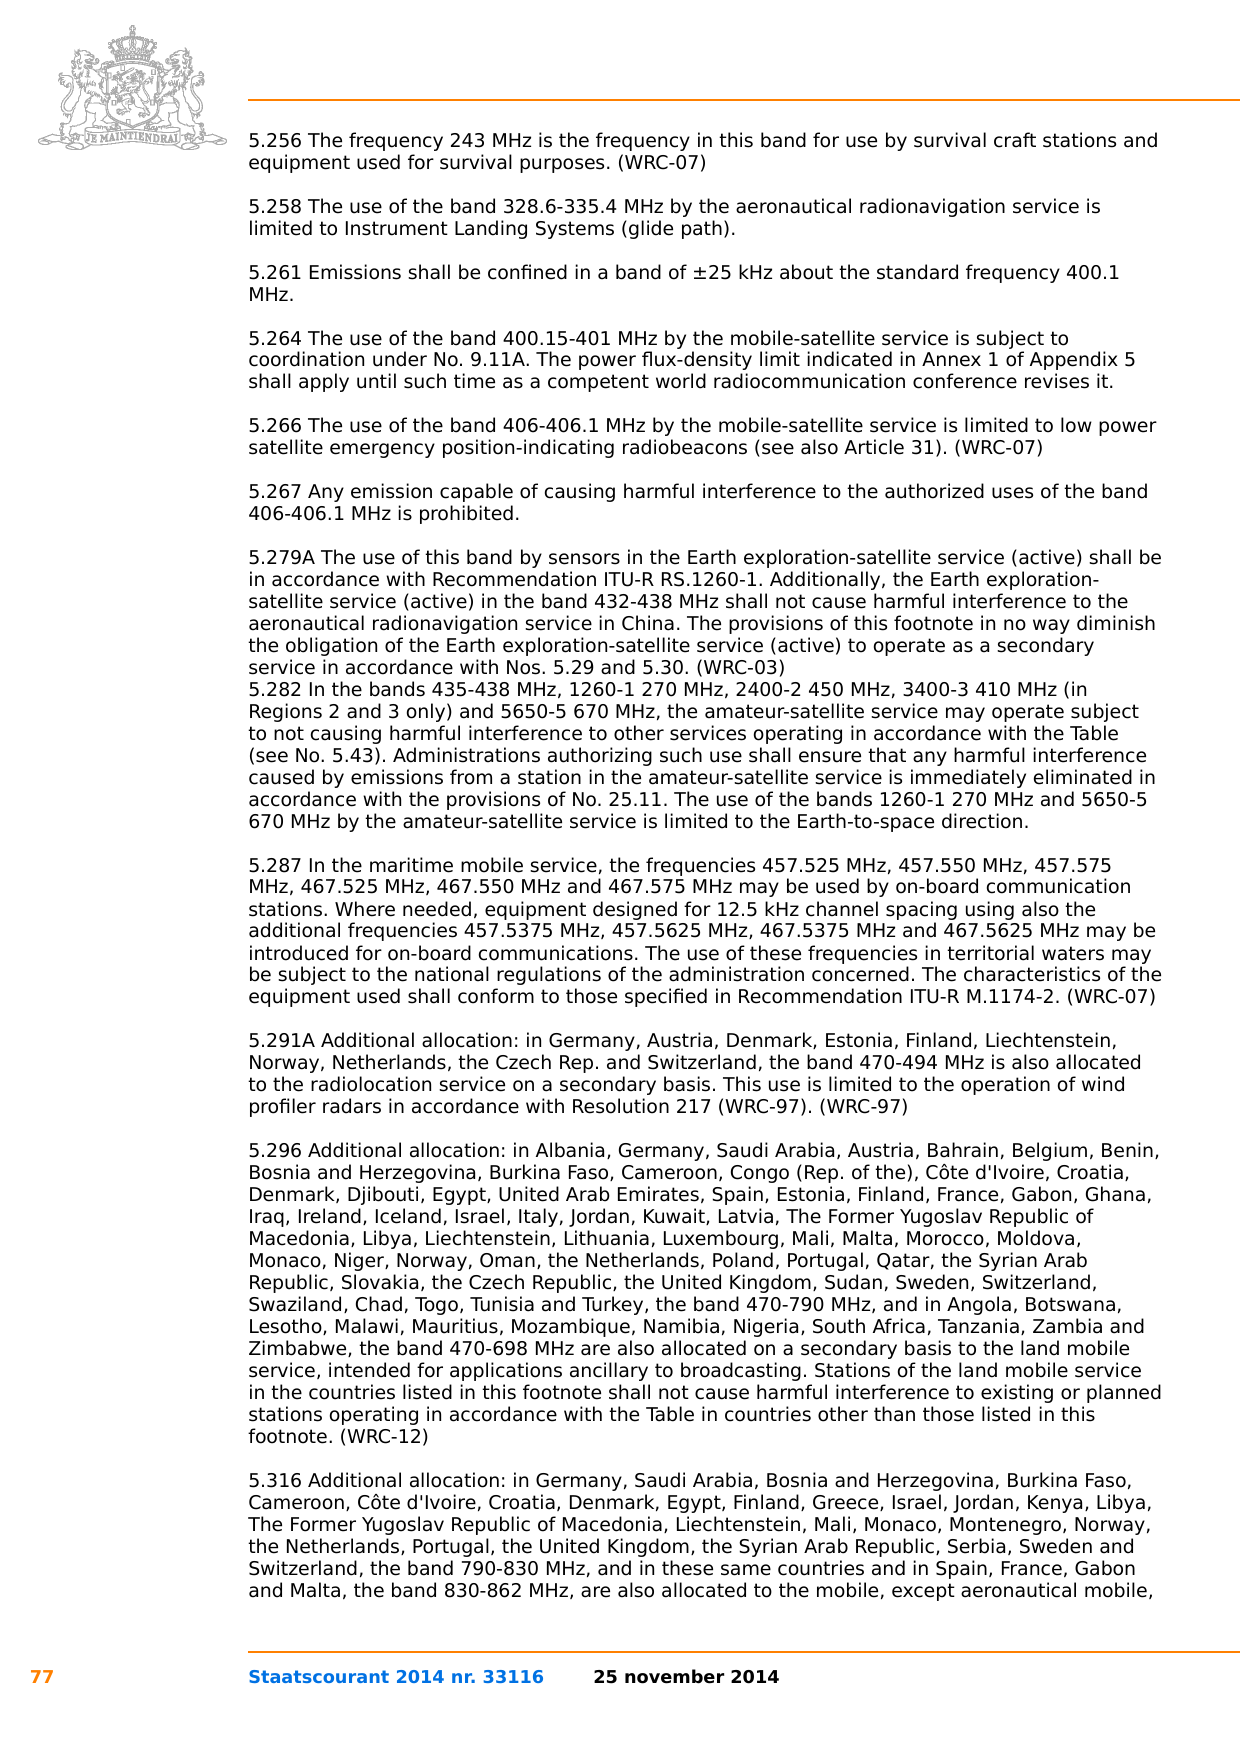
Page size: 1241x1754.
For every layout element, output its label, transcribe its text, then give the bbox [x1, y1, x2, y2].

text 5.261 Emissions shall be confined in a band of ±25 kHz about the standard frequency 400.1 MHz. [248, 262, 1163, 306]
text 5.256 The frequency 243 MHz is the frequency in this band for use by survival craft stations and equipment used for survival purposes. (WRC-07) [248, 130, 1163, 174]
text 5.282 In the bands 435-438 MHz, 1260-1 270 MHz, 2400-2 450 MHz, 3400-3 410 MHz (in Regions 2 and 3 only) and 5650-5 670 MHz, the amateur-satellite service may operate subject to not causing harmful interference to other services operating in accordance with the Table (see No. 5.43). Administrations authorizing such use shall ensure that any harmful interference caused by emissions from a station in the amateur-satellite service is immediately eliminated in accordance with the provisions of No. 25.11. The use of the bands 1260-1 270 MHz and 5650-5 670 MHz by the amateur-satellite service is limited to the Earth-to-space direction. [248, 679, 1163, 833]
text 5.258 The use of the band 328.6-335.4 MHz by the aeronautical radionavigation service is limited to Instrument Landing Systems (glide path). [248, 196, 1163, 240]
text 5.267 Any emission capable of causing harmful interference to the authorized uses of the band 406-406.1 MHz is prohibited. [248, 481, 1163, 525]
text 5.266 The use of the band 406-406.1 MHz by the mobile-satellite service is limited to low power satellite emergency position-indicating radiobeacons (see also Article 31). (WRC-07) [248, 415, 1163, 459]
text 5.279A The use of this band by sensors in the Earth exploration-satellite service (active) shall be in accordance with Recommendation ITU-R RS.1260-1. Additionally, the Earth exploration-satellite service (active) in the band 432-438 MHz shall not cause harmful interference to the aeronautical radionavigation service in China. The provisions of this footnote in no way diminish the obligation of the Earth exploration-satellite service (active) to operate as a secondary service in accordance with Nos. 5.29 and 5.30. (WRC-03) [248, 547, 1163, 679]
picture [38, 25, 227, 150]
text 5.264 The use of the band 400.15-401 MHz by the mobile-satellite service is subject to coordination under No. 9.11A. The power flux-density limit indicated in Annex 1 of Appendix 5 shall apply until such time as a competent world radiocommunication conference revises it. [248, 327, 1163, 393]
text 5.291A Additional allocation: in Germany, Austria, Denmark, Estonia, Finland, Liechtenstein, Norway, Netherlands, the Czech Rep. and Switzerland, the band 470-494 MHz is also allocated to the radiolocation service on a secondary basis. This use is limited to the operation of wind profiler radars in accordance with Resolution 217 (WRC-97). (WRC-97) [248, 1030, 1163, 1118]
text 5.316 Additional allocation: in Germany, Saudi Arabia, Bosnia and Herzegovina, Burkina Faso, Cameroon, Côte d'Ivoire, Croatia, Denmark, Egypt, Finland, Greece, Israel, Jordan, Kenya, Libya, The Former Yugoslav Republic of Macedonia, Liechtenstein, Mali, Monaco, Montenegro, Norway, the Netherlands, Portugal, the United Kingdom, the Syrian Arab Republic, Serbia, Sweden and Switzerland, the band 790-830 MHz, and in these same countries and in Spain, France, Gabon and Malta, the band 830-862 MHz, are also allocated to the mobile, except aeronautical mobile, [248, 1469, 1163, 1601]
text 5.296 Additional allocation: in Albania, Germany, Saudi Arabia, Austria, Bahrain, Belgium, Benin, Bosnia and Herzegovina, Burkina Faso, Cameroon, Congo (Rep. of the), Côte d'Ivoire, Croatia, Denmark, Djibouti, Egypt, United Arab Emirates, Spain, Estonia, Finland, France, Gabon, Ghana, Iraq, Ireland, Iceland, Israel, Italy, Jordan, Kuwait, Latvia, The Former Yugoslav Republic of Macedonia, Libya, Liechtenstein, Lithuania, Luxembourg, Mali, Malta, Morocco, Moldova, Monaco, Niger, Norway, Oman, the Netherlands, Poland, Portugal, Qatar, the Syrian Arab Republic, Slovakia, the Czech Republic, the United Kingdom, Sudan, Sweden, Switzerland, Swaziland, Chad, Togo, Tunisia and Turkey, the band 470-790 MHz, and in Angola, Botswana, Lesotho, Malawi, Mauritius, Mozambique, Namibia, Nigeria, South Africa, Tanzania, Zambia and Zimbabwe, the band 470-698 MHz are also allocated on a secondary basis to the land mobile service, intended for applications ancillary to broadcasting. Stations of the land mobile service in the countries listed in this footnote shall not cause harmful interference to existing or planned stations operating in accordance with the Table in countries other than those listed in this footnote. (WRC-12) [248, 1140, 1163, 1448]
text 5.287 In the maritime mobile service, the frequencies 457.525 MHz, 457.550 MHz, 457.575 MHz, 467.525 MHz, 467.550 MHz and 467.575 MHz may be used by on-board communication stations. Where needed, equipment designed for 12.5 kHz channel spacing using also the additional frequencies 457.5375 MHz, 457.5625 MHz, 467.5375 MHz and 467.5625 MHz may be introduced for on-board communications. The use of these frequencies in territorial waters may be subject to the national regulations of the administration concerned. The characteristics of the equipment used shall conform to those specified in Recommendation ITU-R M.1174-2. (WRC-07) [248, 854, 1163, 1008]
